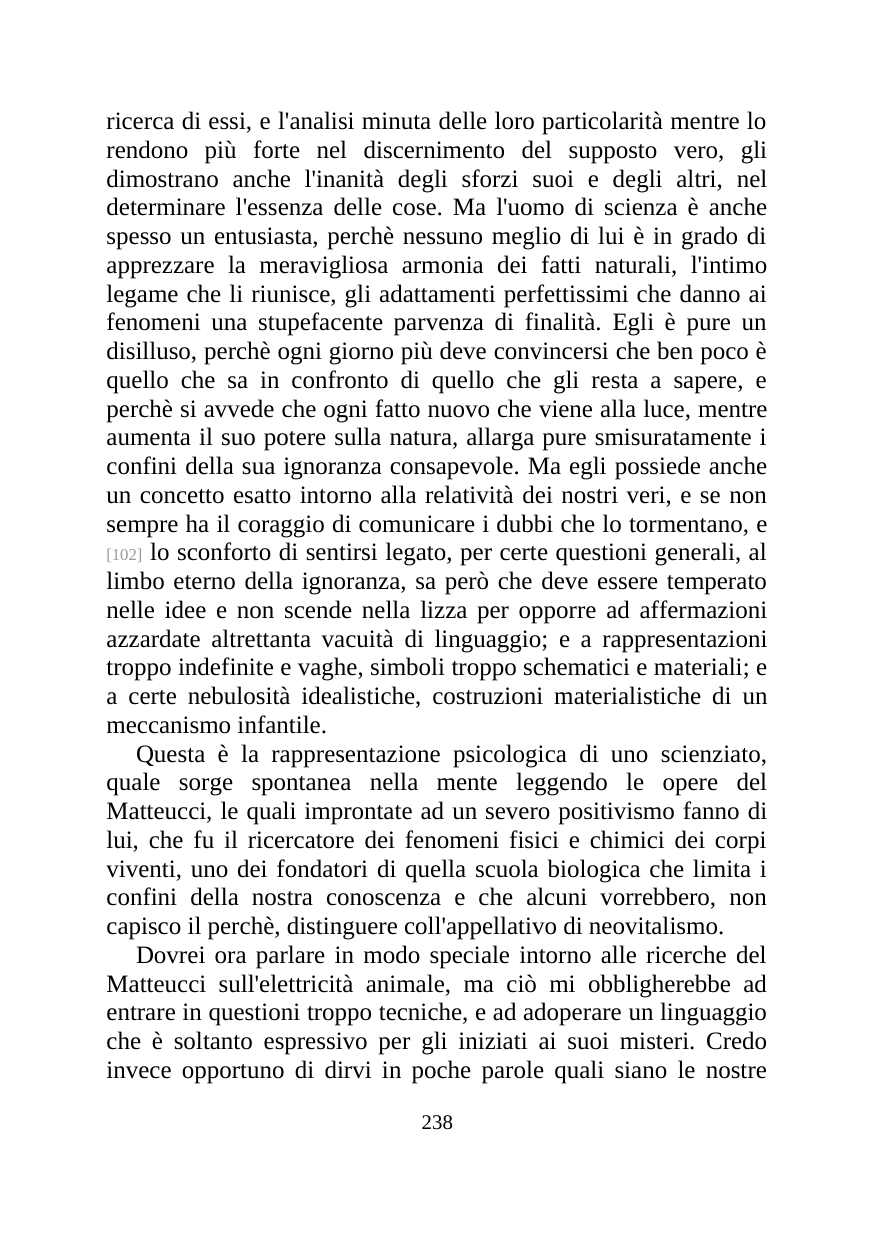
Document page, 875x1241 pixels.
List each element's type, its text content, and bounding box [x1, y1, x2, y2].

text Questa è la rappresentazione psicologica di uno scienziato, quale sorge spontanea nella mente leggendo le opere del Matteucci, le quali improntate ad un severo positivismo fanno di lui, che fu il ricercatore dei fenomeni fisici e chimici dei corpi viventi, uno dei fondatori di quella scuola biologica che limita i confini della nostra conoscenza e che alcuni vorrebbero, non capisco il perchè, distinguere coll'appellativo di neovitalismo. [106, 739, 768, 940]
text ricerca di essi, e l'analisi minuta delle loro particolarità mentre lo rendono più forte nel discernimento del supposto vero, gli dimostrano anche l'inanità degli sforzi suoi e degli altri, nel determinare l'essenza delle cose. Ma l'uomo di scienza è anche spesso un entusiasta, perchè nessuno meglio di lui è in grado di apprezzare la meravigliosa armonia dei fatti naturali, l'intimo legame che li riunisce, gli adattamenti perfettissimi che danno ai fenomeni una stupefacente parvenza di finalità. Egli è pure un disilluso, perchè ogni giorno più deve convincersi che ben poco è quello che sa in confronto di quello che gli resta a sapere, e perchè si avvede che ogni fatto nuovo che viene alla luce, mentre aumenta il suo potere sulla natura, allarga pure smisuratamente i confini della sua ignoranza consapevole. Ma egli possiede anche un concetto esatto intorno alla relatività dei nostri veri, e se non sempre ha il coraggio di comunicare i dubbi che lo tormentano, e [102] lo sconforto di sentirsi legato, per certe questioni generali, al limbo eterno della ignoranza, sa però che deve essere temperato nelle idee e non scende nella lizza per opporre ad affermazioni azzardate altrettanta vacuità di linguaggio; e a rappresentazioni troppo indefinite e vaghe, simboli troppo schematici e materiali; e a certe nebulosità idealistiche, costruzioni materialistiche di un meccanismo infantile. [106, 106, 768, 739]
text Dovrei ora parlare in modo speciale intorno alle ricerche del Matteucci sull'elettricità animale, ma ciò mi obbligherebbe ad entrare in questioni troppo tecniche, e ad adoperare un linguaggio che è soltanto espressivo per gli iniziati ai suoi misteri. Credo invece opportuno di dirvi in poche parole quali siano le nostre [106, 940, 768, 1084]
